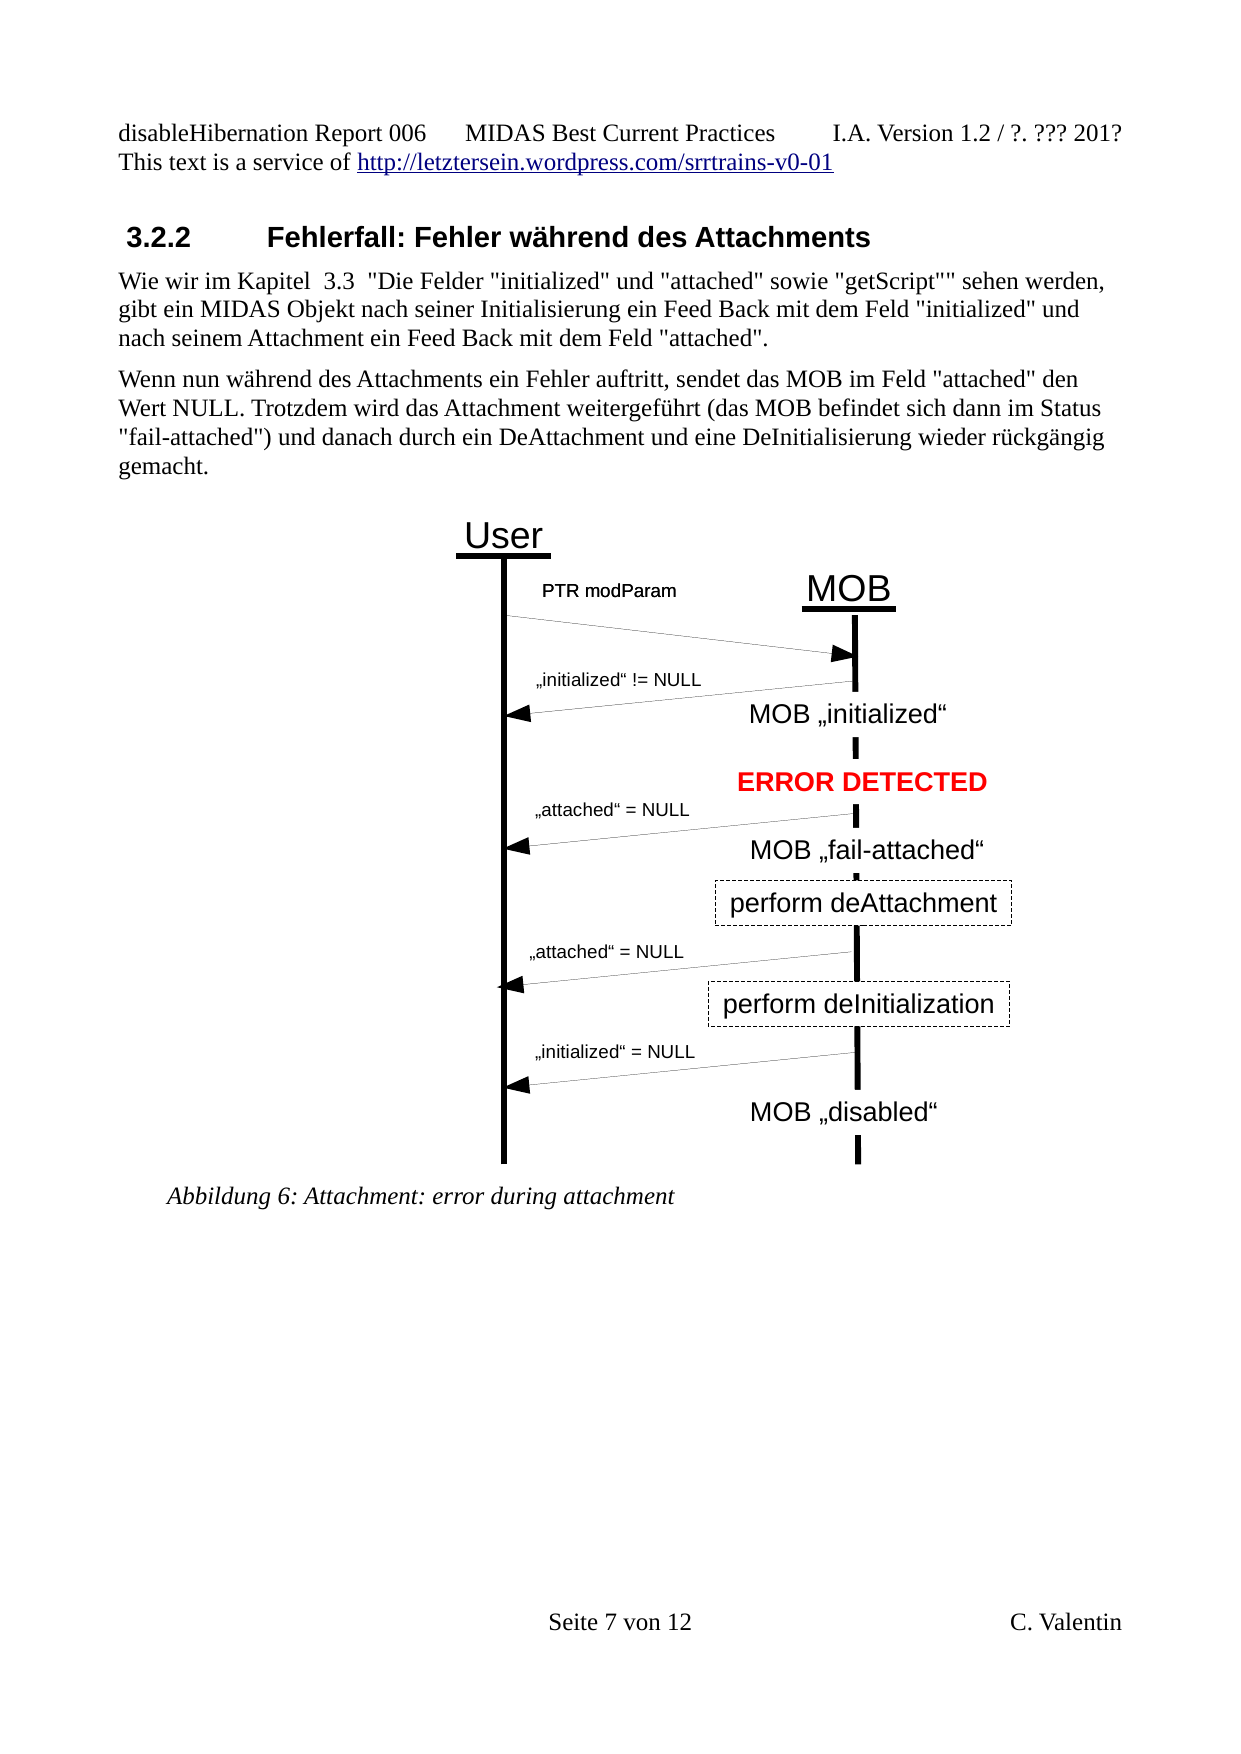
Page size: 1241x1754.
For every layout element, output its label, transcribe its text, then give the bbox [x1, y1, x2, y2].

text Wenn nun während des Attachments ein Fehler auftritt, sendet das MOB im Feld "attached" den Wert NULL. Trotzdem wird das Attachment weitergeführt (das MOB befindet sich dann im Status "fail-attached") und danach durch ein DeAttachment und eine DeInitialisierung wieder rückgängig gemacht. [118, 364, 1122, 479]
text Abbildung 6: Attachment: error during attachment [167, 1181, 1083, 1209]
subtitle Fehlerfall: Fehler während des Attachments [118, 220, 1122, 253]
text Wie wir im Kapitel 3.3 "Die Felder "initialized" und "attached" sowie "getScript"" sehen werden, gibt ein MIDAS Objekt nach seiner Initialisierung ein Feed Back mit dem Feld "initialized" und nach seinem Attachment ein Feed Back mit dem Feld "attached". [118, 266, 1122, 352]
